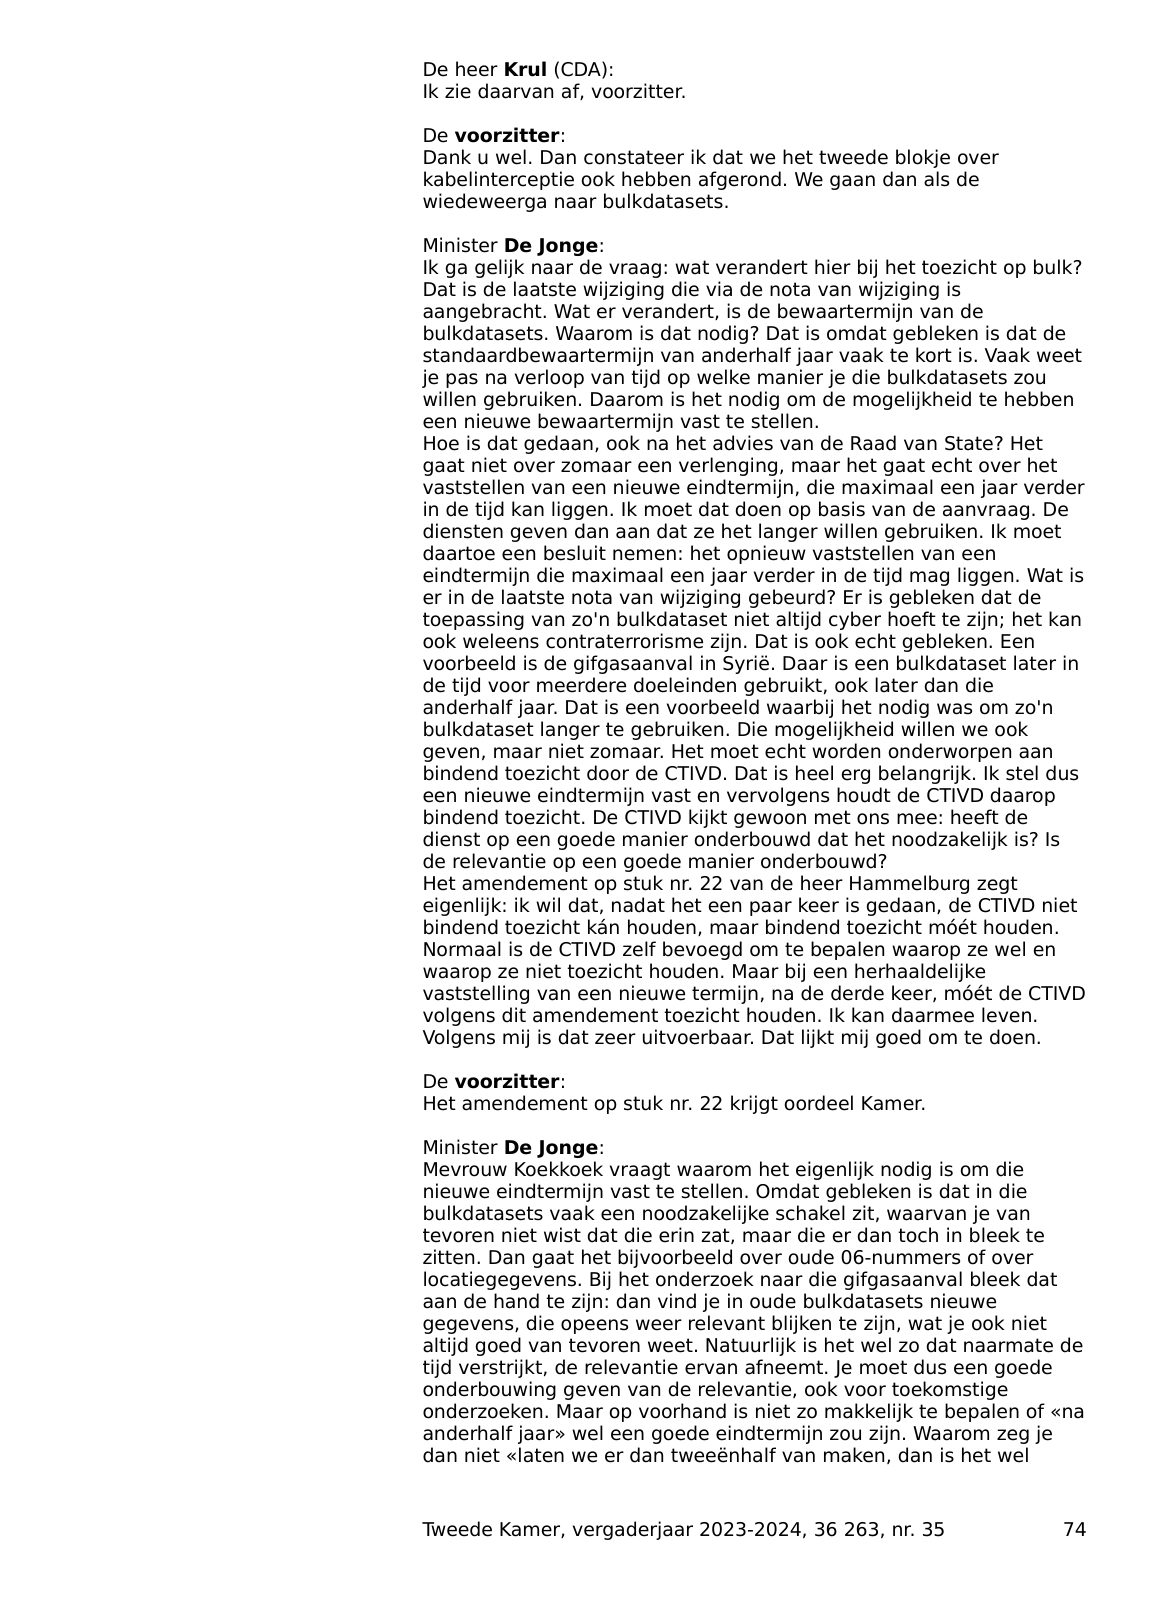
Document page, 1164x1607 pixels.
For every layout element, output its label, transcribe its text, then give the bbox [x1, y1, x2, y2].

text Minister De Jonge: [422, 1137, 1087, 1159]
text Ik zie daarvan af, voorzitter. [422, 81, 1087, 103]
text De heer Krul (CDA): [422, 59, 1087, 81]
text Het amendement op stuk nr. 22 van de heer Hammelburg zegt eigenlijk: ik wil dat, nadat het een paar keer is gedaan, de CTIVD niet bindend toezicht kán houden, maar bindend toezicht móét houden. Normaal is de CTIVD zelf bevoegd om te bepalen waarop ze wel en waarop ze niet toezicht houden. Maar bij een herhaaldelijke vaststelling van een nieuwe termijn, na de derde keer, móét de CTIVD volgens dit amendement toezicht houden. Ik kan daarmee leven. Volgens mij is dat zeer uitvoerbaar. Dat lijkt mij goed om te doen. [422, 873, 1087, 1048]
text Dank u wel. Dan constateer ik dat we het tweede blokje over kabelinterceptie ook hebben afgerond. We gaan dan als de wiedeweerga naar bulkdatasets. [422, 147, 1087, 213]
text De voorzitter: [422, 125, 1087, 147]
text Minister De Jonge: [422, 235, 1087, 257]
text Hoe is dat gedaan, ook na het advies van de Raad van State? Het gaat niet over zomaar een verlenging, maar het gaat echt over het vaststellen van een nieuwe eindtermijn, die maximaal een jaar verder in de tijd kan liggen. Ik moet dat doen op basis van de aanvraag. De diensten geven dan aan dat ze het langer willen gebruiken. Ik moet daartoe een besluit nemen: het opnieuw vaststellen van een eindtermijn die maximaal een jaar verder in de tijd mag liggen. Wat is er in de laatste nota van wijziging gebeurd? Er is gebleken dat de toepassing van zo'n bulkdataset niet altijd cyber hoeft te zijn; het kan ook weleens contraterrorisme zijn. Dat is ook echt gebleken. Een voorbeeld is de gifgasaanval in Syrië. Daar is een bulkdataset later in de tijd voor meerdere doeleinden gebruikt, ook later dan die anderhalf jaar. Dat is een voorbeeld waarbij het nodig was om zo'n bulkdataset langer te gebruiken. Die mogelijkheid willen we ook geven, maar niet zomaar. Het moet echt worden onderworpen aan bindend toezicht door de CTIVD. Dat is heel erg belangrijk. Ik stel dus een nieuwe eindtermijn vast en vervolgens houdt de CTIVD daarop bindend toezicht. De CTIVD kijkt gewoon met ons mee: heeft de dienst op een goede manier onderbouwd dat het noodzakelijk is? Is de relevantie op een goede manier onderbouwd? [422, 433, 1087, 873]
text De voorzitter: [422, 1071, 1087, 1093]
text Ik ga gelijk naar de vraag: wat verandert hier bij het toezicht op bulk? Dat is de laatste wijziging die via de nota van wijziging is aangebracht. Wat er verandert, is de bewaartermijn van de bulkdatasets. Waarom is dat nodig? Dat is omdat gebleken is dat de standaardbewaartermijn van anderhalf jaar vaak te kort is. Vaak weet je pas na verloop van tijd op welke manier je die bulkdatasets zou willen gebruiken. Daarom is het nodig om de mogelijkheid te hebben een nieuwe bewaartermijn vast te stellen. [422, 257, 1087, 433]
text Mevrouw Koekkoek vraagt waarom het eigenlijk nodig is om die nieuwe eindtermijn vast te stellen. Omdat gebleken is dat in die bulkdatasets vaak een noodzakelijke schakel zit, waarvan je van tevoren niet wist dat die erin zat, maar die er dan toch in bleek te zitten. Dan gaat het bijvoorbeeld over oude 06-nummers of over locatiegegevens. Bij het onderzoek naar die gifgasaanval bleek dat aan de hand te zijn: dan vind je in oude bulkdatasets nieuwe gegevens, die opeens weer relevant blijken te zijn, wat je ook niet altijd goed van tevoren weet. Natuurlijk is het wel zo dat naarmate de tijd verstrijkt, de relevantie ervan afneemt. Je moet dus een goede onderbouwing geven van de relevantie, ook voor toekomstige onderzoeken. Maar op voorhand is niet zo makkelijk te bepalen of «na anderhalf jaar» wel een goede eindtermijn zou zijn. Waarom zeg je dan niet «laten we er dan tweeënhalf van maken, dan is het wel [422, 1159, 1087, 1467]
text Het amendement op stuk nr. 22 krijgt oordeel Kamer. [422, 1093, 1087, 1115]
